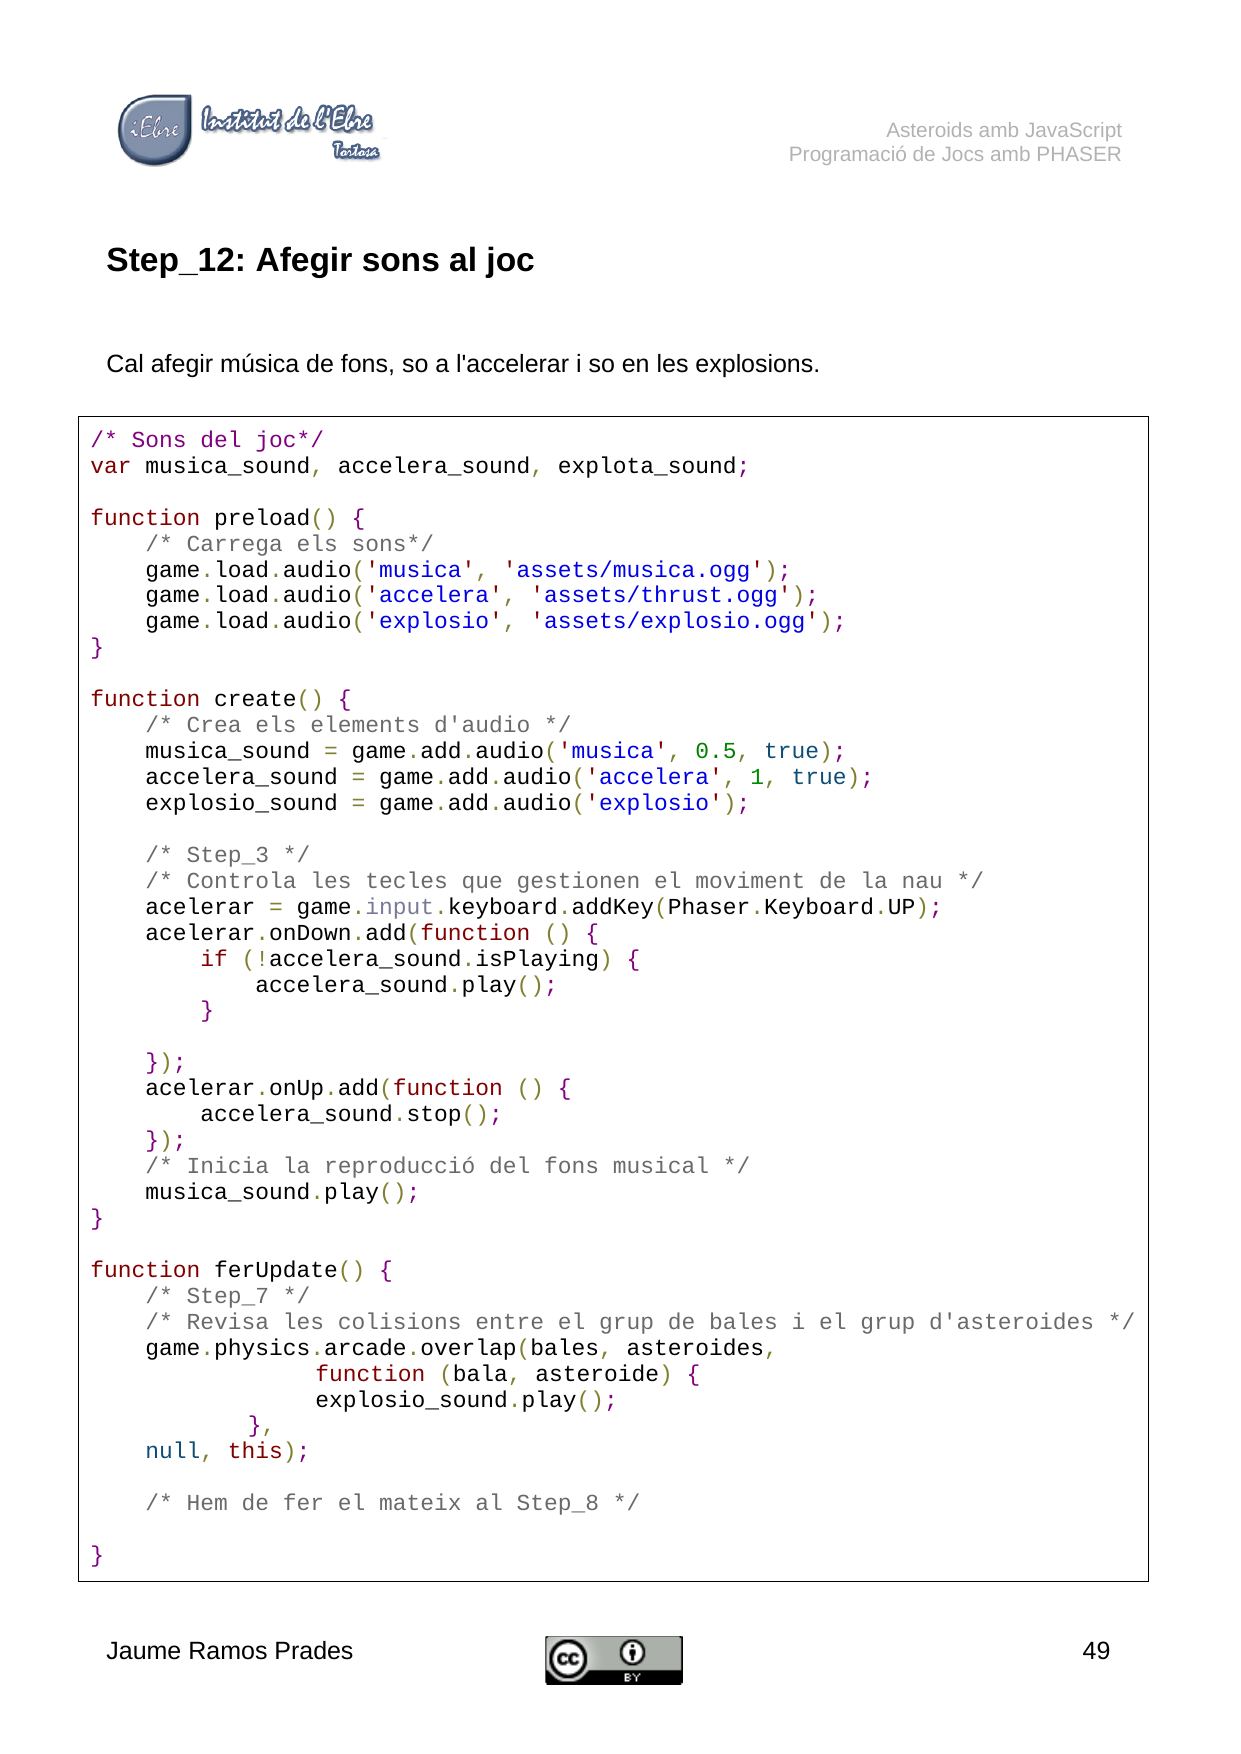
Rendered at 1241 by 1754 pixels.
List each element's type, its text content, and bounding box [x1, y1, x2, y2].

picture [545, 1636, 683, 1685]
text Cal afegir música de fons, so a l'accelerar i so en les explosions. [106, 349, 1122, 378]
subtitle Step_12: Afegir sons al joc [106, 240, 1122, 279]
picture [106, 79, 397, 181]
